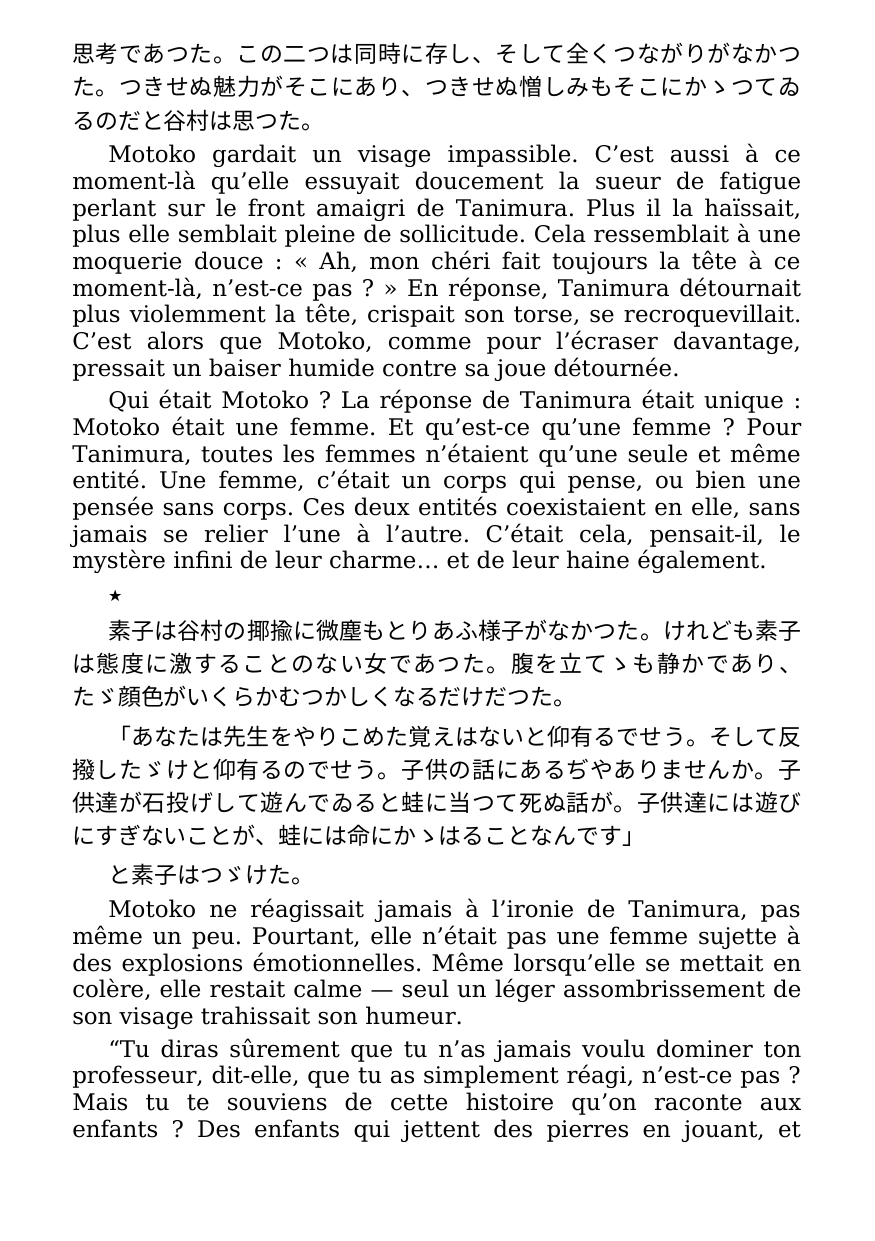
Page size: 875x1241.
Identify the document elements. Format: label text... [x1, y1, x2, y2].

text ★ [72, 580, 802, 607]
text Motoko ne réagissait jamais à l’ironie de Tanimura, pas même un peu. Pourtant, elle n’était pas une femme sujette à des explosions émotionnelles. Même lorsqu’elle se mettait en colère, elle restait calme — seul un léger assombrissement de son visage trahissait son humeur. [72, 896, 802, 1030]
text Motoko gardait un visage impassible. C’est aussi à ce moment-là qu’elle essuyait doucement la sueur de fatigue perlant sur le front amaigri de Tanimura. Plus il la haïssait, plus elle semblait pleine de sollicitude. Cela ressemblait à une moquerie douce : « Ah, mon chéri fait toujours la tête à ce moment-là, n’est-ce pas ? » En réponse, Tanimura détournait plus violemment la tête, crispait son torse, se recroquevillait. C’est alors que Motoko, comme pour l’écraser davantage, pressait un baiser humide contre sa joue détournée. [72, 142, 802, 382]
text 「あなたは先生をやりこめた覚えはないと仰有るでせう。そして反撥したゞけと仰有るのでせう。子供の話にあるぢやありませんか。子供達が石投げして遊んでゐると蛙に当つて死ぬ話が。子供達には遊びにすぎないことが、蛙には命にかゝはることなんです」 [72, 718, 802, 851]
text と素子はつゞけた。 [72, 857, 802, 891]
text 素子は谷村の揶揄に微塵もとりあふ様子がなかつた。けれども素子は態度に激することのない女であつた。腹を立てゝも静かであり、たゞ顔色がいくらかむつかしくなるだけだつた。 [72, 613, 802, 712]
text “Tu diras sûrement que tu n’as jamais voulu dominer ton professeur, dit-elle, que tu as simplement réagi, n’est-ce pas ? Mais tu te souviens de cette histoire qu’on raconte aux enfants ? Des enfants qui jettent des pierres en jouant, et [72, 1036, 802, 1142]
text Qui était Motoko ? La réponse de Tanimura était unique : Motoko était une femme. Et qu’est-ce qu’une femme ? Pour Tanimura, toutes les femmes n’étaient qu’une seule et même entité. Une femme, c’était un corps qui pense, ou bien une pensée sans corps. Ces deux entités coexistaient en elle, sans jamais se relier l’une à l’autre. C’était cela, pensait-il, le mystère infini de leur charme… et de leur haine également. [72, 388, 802, 574]
text 思考であつた。この二つは同時に存し、そして全くつながりがなかつた。つきせぬ魅力がそこにあり、つきせぬ憎しみもそこにかゝつてゐるのだと谷村は思つた。 [72, 36, 802, 136]
